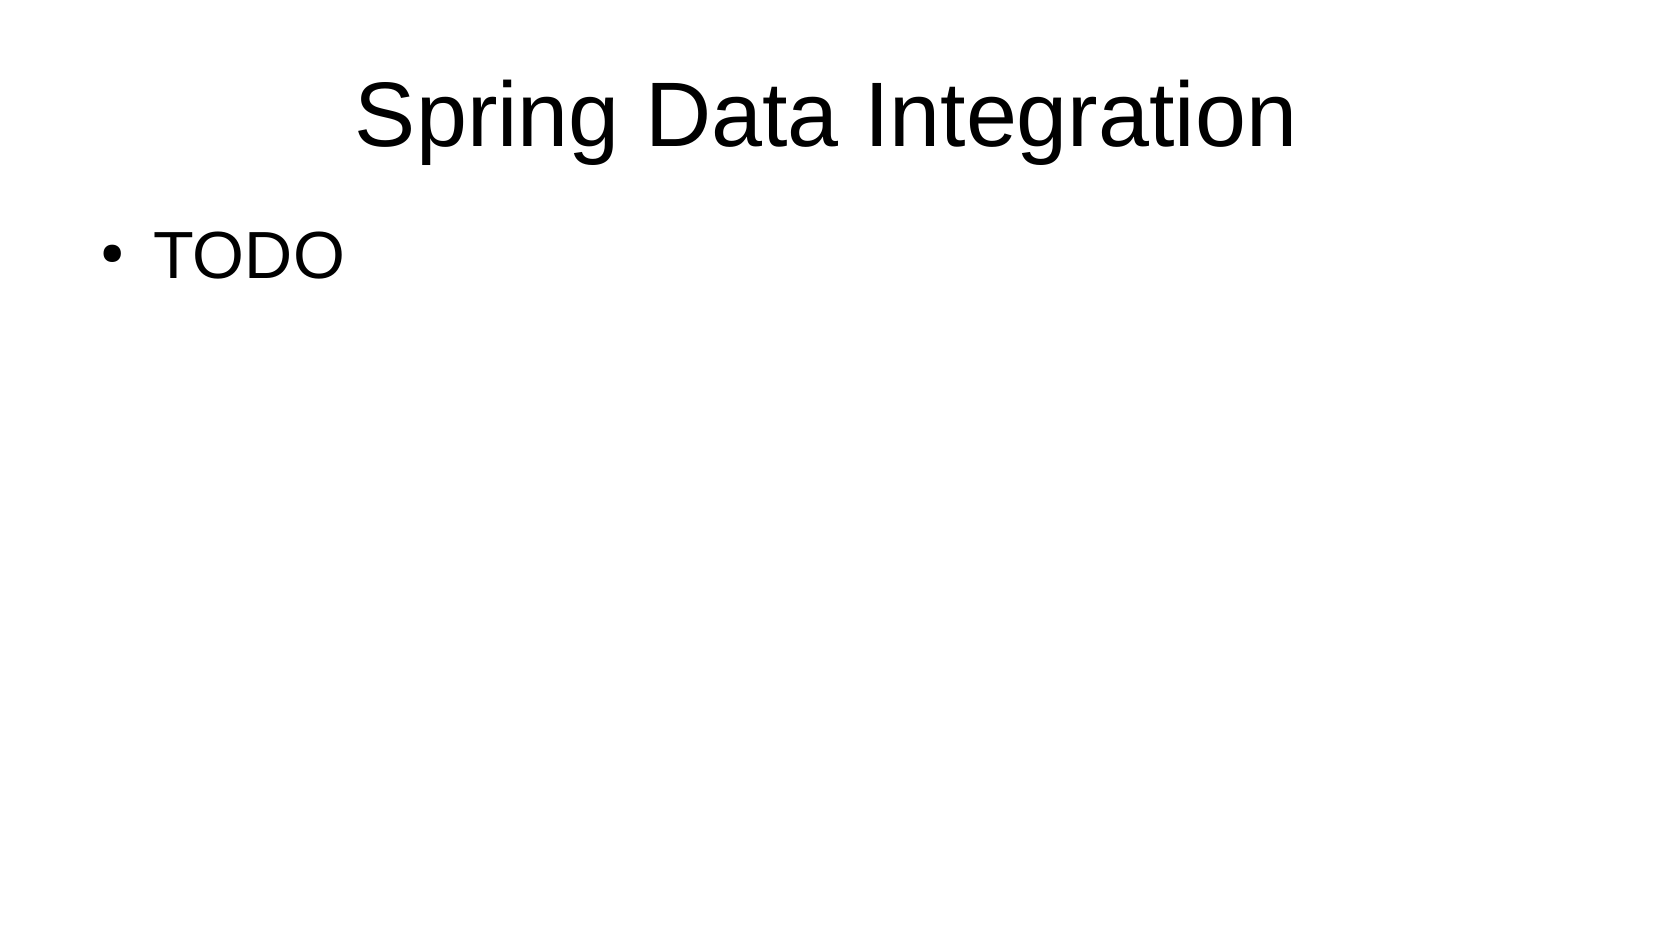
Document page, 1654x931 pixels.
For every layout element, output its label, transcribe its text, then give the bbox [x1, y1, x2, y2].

list TODO [82, 217, 1571, 758]
title Spring Data Integration [82, 37, 1571, 193]
